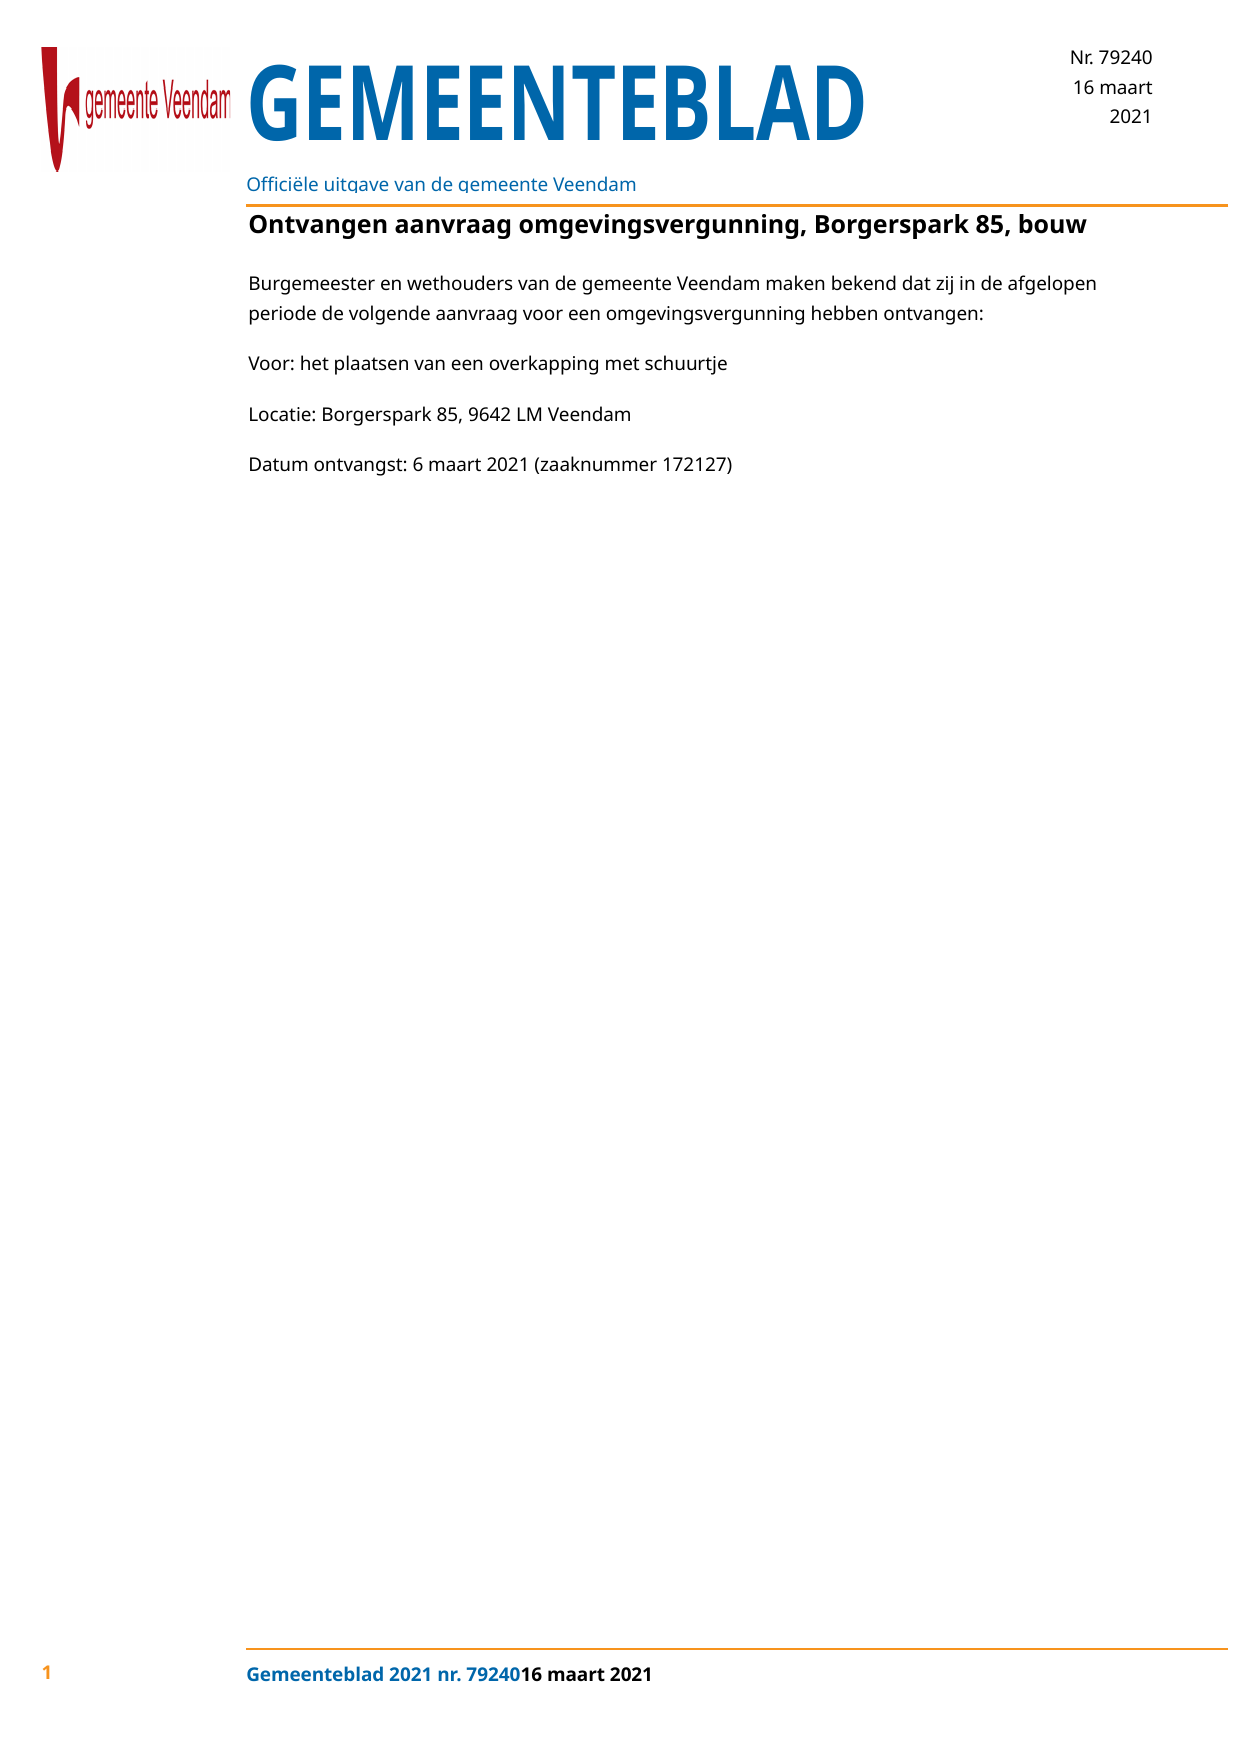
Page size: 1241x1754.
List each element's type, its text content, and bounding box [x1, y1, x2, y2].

text Ontvangen aanvraag omgevingsvergunning, Borgerspark 85, bouw [248, 207, 1152, 241]
text Datum ontvangst: 6 maart 2021 (zaaknummer 172127) [248, 451, 1152, 477]
text Burgemeester en wethouders van de gemeente Veendam maken bekend dat zij in de afgelopen periode de volgende aanvraag voor een omgevingsvergunning hebben ontvangen: [248, 270, 1152, 326]
picture [41, 47, 231, 172]
text Locatie: Borgerspark 85, 9642 LM Veendam [248, 401, 1152, 426]
text Voor: het plaatsen van een overkapping met schuurtje [248, 350, 1152, 376]
